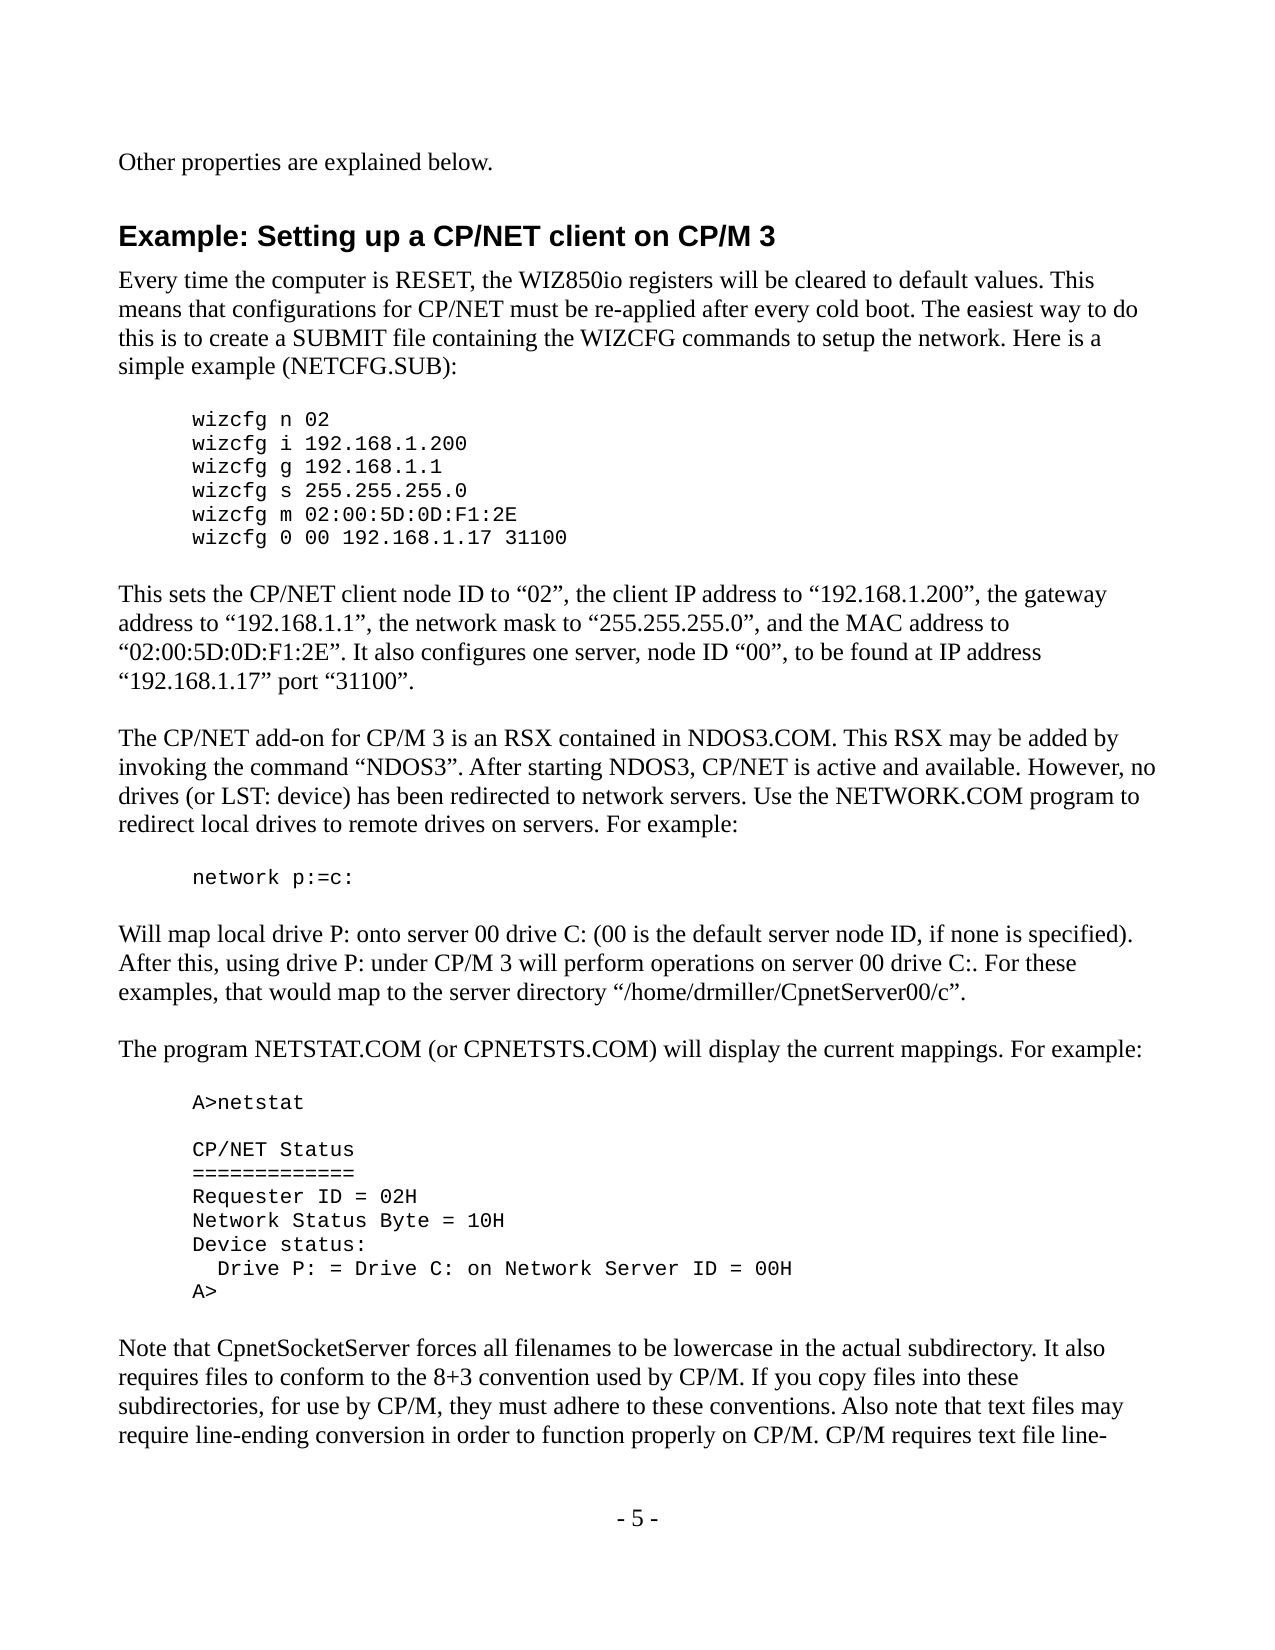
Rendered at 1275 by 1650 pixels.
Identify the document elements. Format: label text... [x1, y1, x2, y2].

text wizcfg i 192.168.1.200 [192, 433, 1157, 456]
text This sets the CP/NET client node ID to “02”, the client IP address to “192.168.1.200”, the gateway address to “192.168.1.1”, the network mask to “255.255.255.0”, and the MAC address to “02:00:5D:0D:F1:2E”. It also configures one server, node ID “00”, to be found at IP address “192.168.1.17” port “31100”. [118, 579, 1157, 694]
text Network Status Byte = 10H [192, 1210, 1157, 1234]
text The CP/NET add-on for CP/M 3 is an RSX contained in NDOS3.COM. This RSX may be added by invoking the command “NDOS3”. After starting NDOS3, CP/NET is active and available. However, no drives (or LST: device) has been redirected to network servers. Use the NETWORK.COM program to redirect local drives to remote drives on servers. For example: [118, 723, 1157, 838]
text Requester ID = 02H [192, 1187, 1157, 1210]
text Will map local drive P: onto server 00 drive C: (00 is the default server node ID, if none is specified). After this, using drive P: under CP/M 3 will perform operations on server 00 drive C:. For these examples, that would map to the server directory “/home/drmiller/CpnetServer00/c”. [118, 919, 1157, 1006]
text A>netstat [192, 1092, 1157, 1116]
text wizcfg n 02 [192, 409, 1157, 433]
text CP/NET Status [192, 1139, 1157, 1163]
subtitle Example: Setting up a CP/NET client on CP/M 3 [118, 219, 1157, 253]
text Note that CpnetSocketServer forces all filenames to be lowercase in the actual subdirectory. It also requires files to conform to the 8+3 convention used by CP/M. If you copy files into these subdirectories, for use by CP/M, they must adhere to these conventions. Also note that text files may require line-ending conversion in order to function properly on CP/M. CP/M requires text file line- [118, 1333, 1157, 1448]
text Device status: [192, 1234, 1157, 1257]
text ============= [192, 1163, 1157, 1187]
text The program NETSTAT.COM (or CPNETSTS.COM) will display the current mappings. For example: [118, 1034, 1157, 1063]
text wizcfg m 02:00:5D:0D:F1:2E [192, 503, 1157, 527]
text wizcfg g 192.168.1.1 [192, 456, 1157, 480]
text wizcfg s 255.255.255.0 [192, 480, 1157, 503]
text network p:=c: [192, 867, 1157, 891]
text A> [192, 1281, 1157, 1305]
text wizcfg 0 00 192.168.1.17 31100 [192, 527, 1157, 551]
text Every time the computer is RESET, the WIZ850io registers will be cleared to default values. This means that configurations for CP/NET must be re-applied after every cold boot. The easiest way to do this is to create a SUBMIT file containing the WIZCFG commands to setup the network. Here is a simple example (NETCFG.SUB): [118, 265, 1157, 380]
text Drive P: = Drive C: on Network Server ID = 00H [192, 1257, 1157, 1281]
text Other properties are explained below. [118, 147, 1157, 176]
